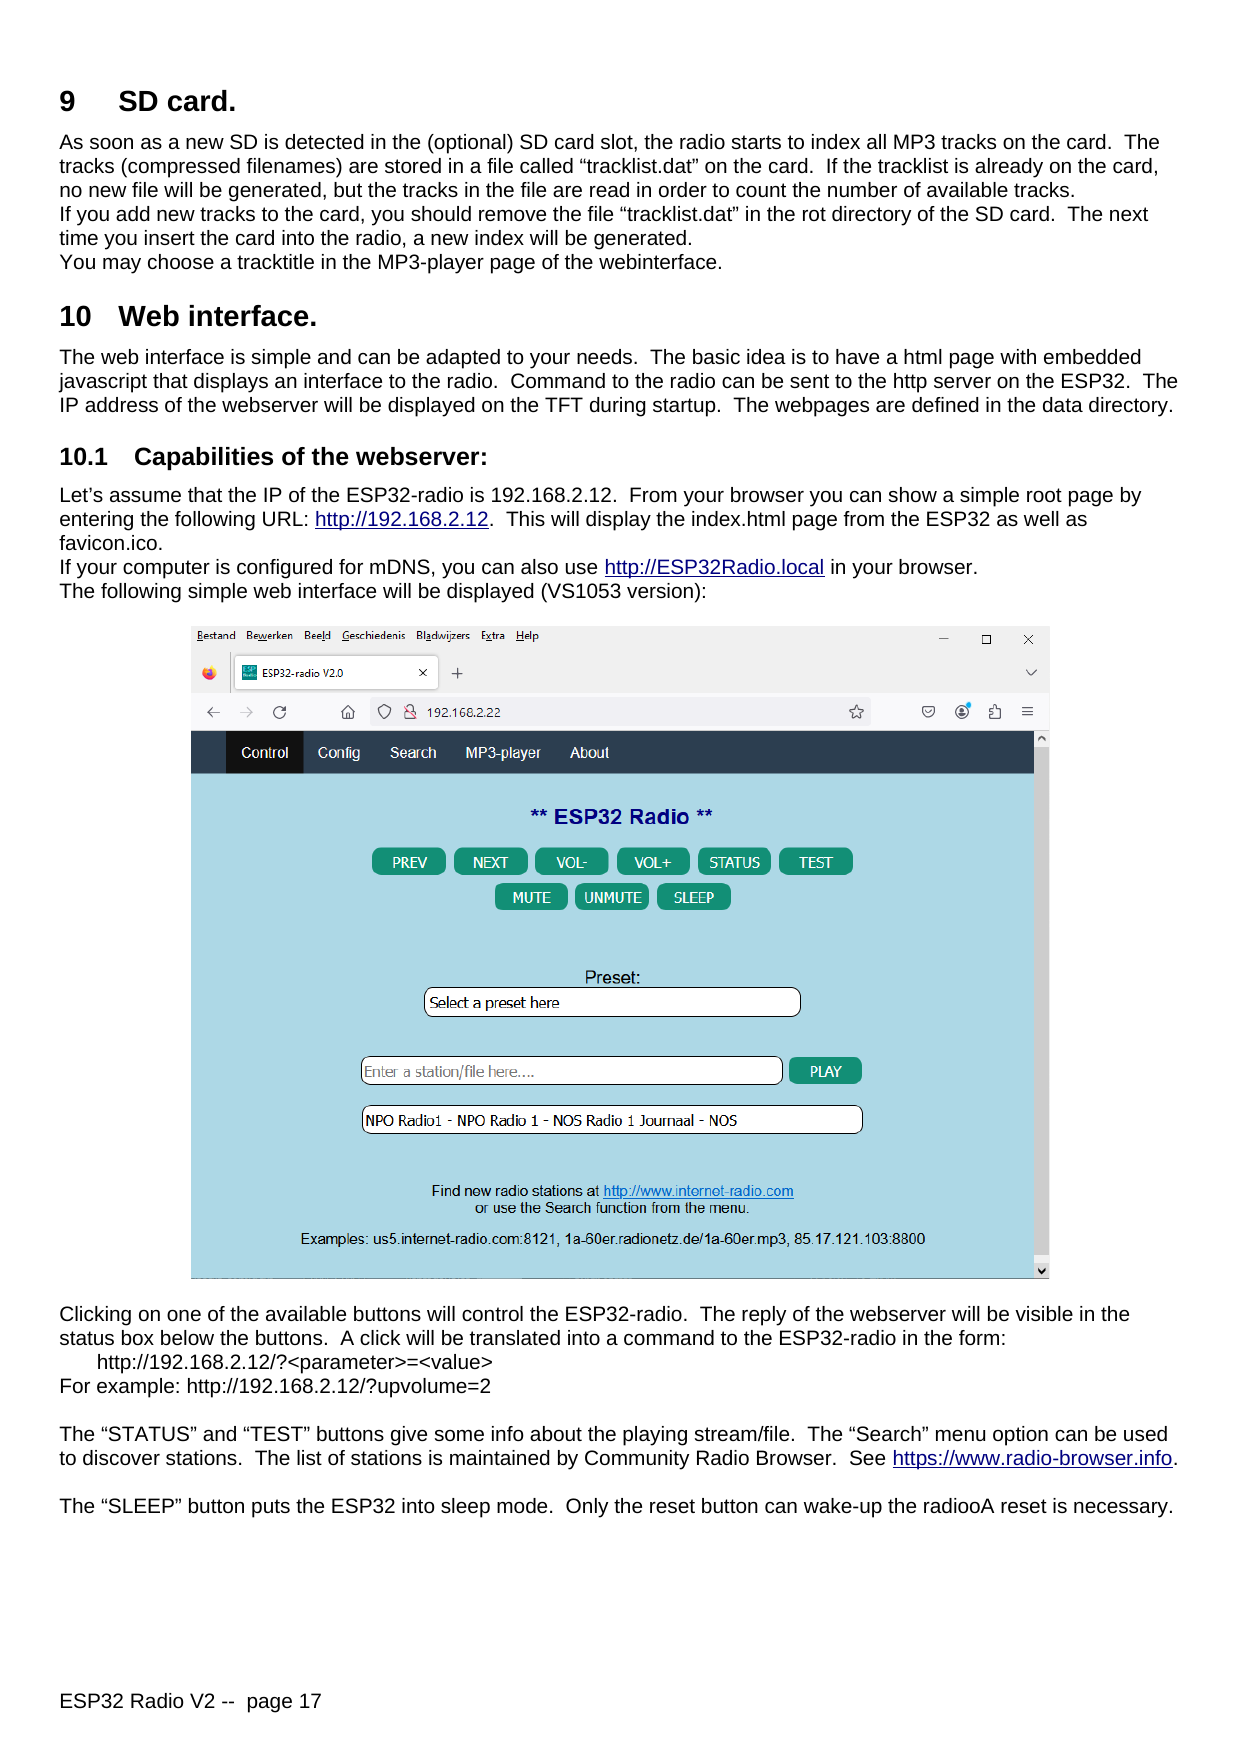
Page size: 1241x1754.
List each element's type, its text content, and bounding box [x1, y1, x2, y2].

text The “SLEEP” button puts the ESP32 into sleep mode. Only the reset button can wake-up the radiooA reset is necessary. [59, 1494, 1181, 1518]
subtitle SD card. [59, 84, 1181, 118]
text If your computer is configured for mDNS, you can also use http://ESP32Radio.local in your browser. [59, 555, 1181, 579]
text As soon as a new SD is detected in the (optional) SD card slot, the radio starts to index all MP3 tracks on the card. The tracks (compressed filenames) are stored in a file called “tracklist.dat” on the card. If the tracklist is already on the card, no new file will be generated, but the tracks in the file are read in order to count the number of available tracks. If you add new tracks to the card, you should remove the file “tracklist.dat” in the rot directory of the SD card. The next time you insert the card into the radio, a new index will be generated. You may choose a tracktitle in the MP3-player page of the webinterface. [59, 130, 1181, 274]
text For example: http://192.168.2.12/?upvolume=2 [59, 1374, 1181, 1398]
picture [191, 626, 1050, 1279]
text http://192.168.2.12/?<parameter>=<value> [97, 1350, 1181, 1374]
text The “STATUS” and “TEST” buttons give some info about the playing stream/file. The “Search” menu option can be used to discover stations. The list of stations is maintained by Community Radio Browser. See https://www.radio-browser.info. [59, 1422, 1181, 1470]
text Clicking on one of the available buttons will control the ESP32-radio. The reply of the webserver will be visible in the status box below the buttons. A click will be translated into a command to the ESP32-radio in the form: [59, 1302, 1181, 1350]
text Let’s assume that the IP of the ESP32-radio is 192.168.2.12. From your browser you can show a simple root page by entering the following URL: http://192.168.2.12. This will display the index.html page from the ESP32 as well as favicon.ico. [59, 483, 1181, 555]
text The following simple web interface will be displayed (VS1053 version): [59, 579, 1181, 603]
subtitle Web interface. [59, 299, 1181, 332]
text The web interface is simple and can be adapted to your needs. The basic idea is to have a html page with embedded javascript that displays an interface to the radio. Command to the radio can be sent to the http server on the ESP32. The IP address of the webserver will be displayed on the TFT during startup. The webpages are defined in the data directory. [59, 345, 1181, 417]
subtitle Capabilities of the webserver: [59, 442, 1181, 471]
